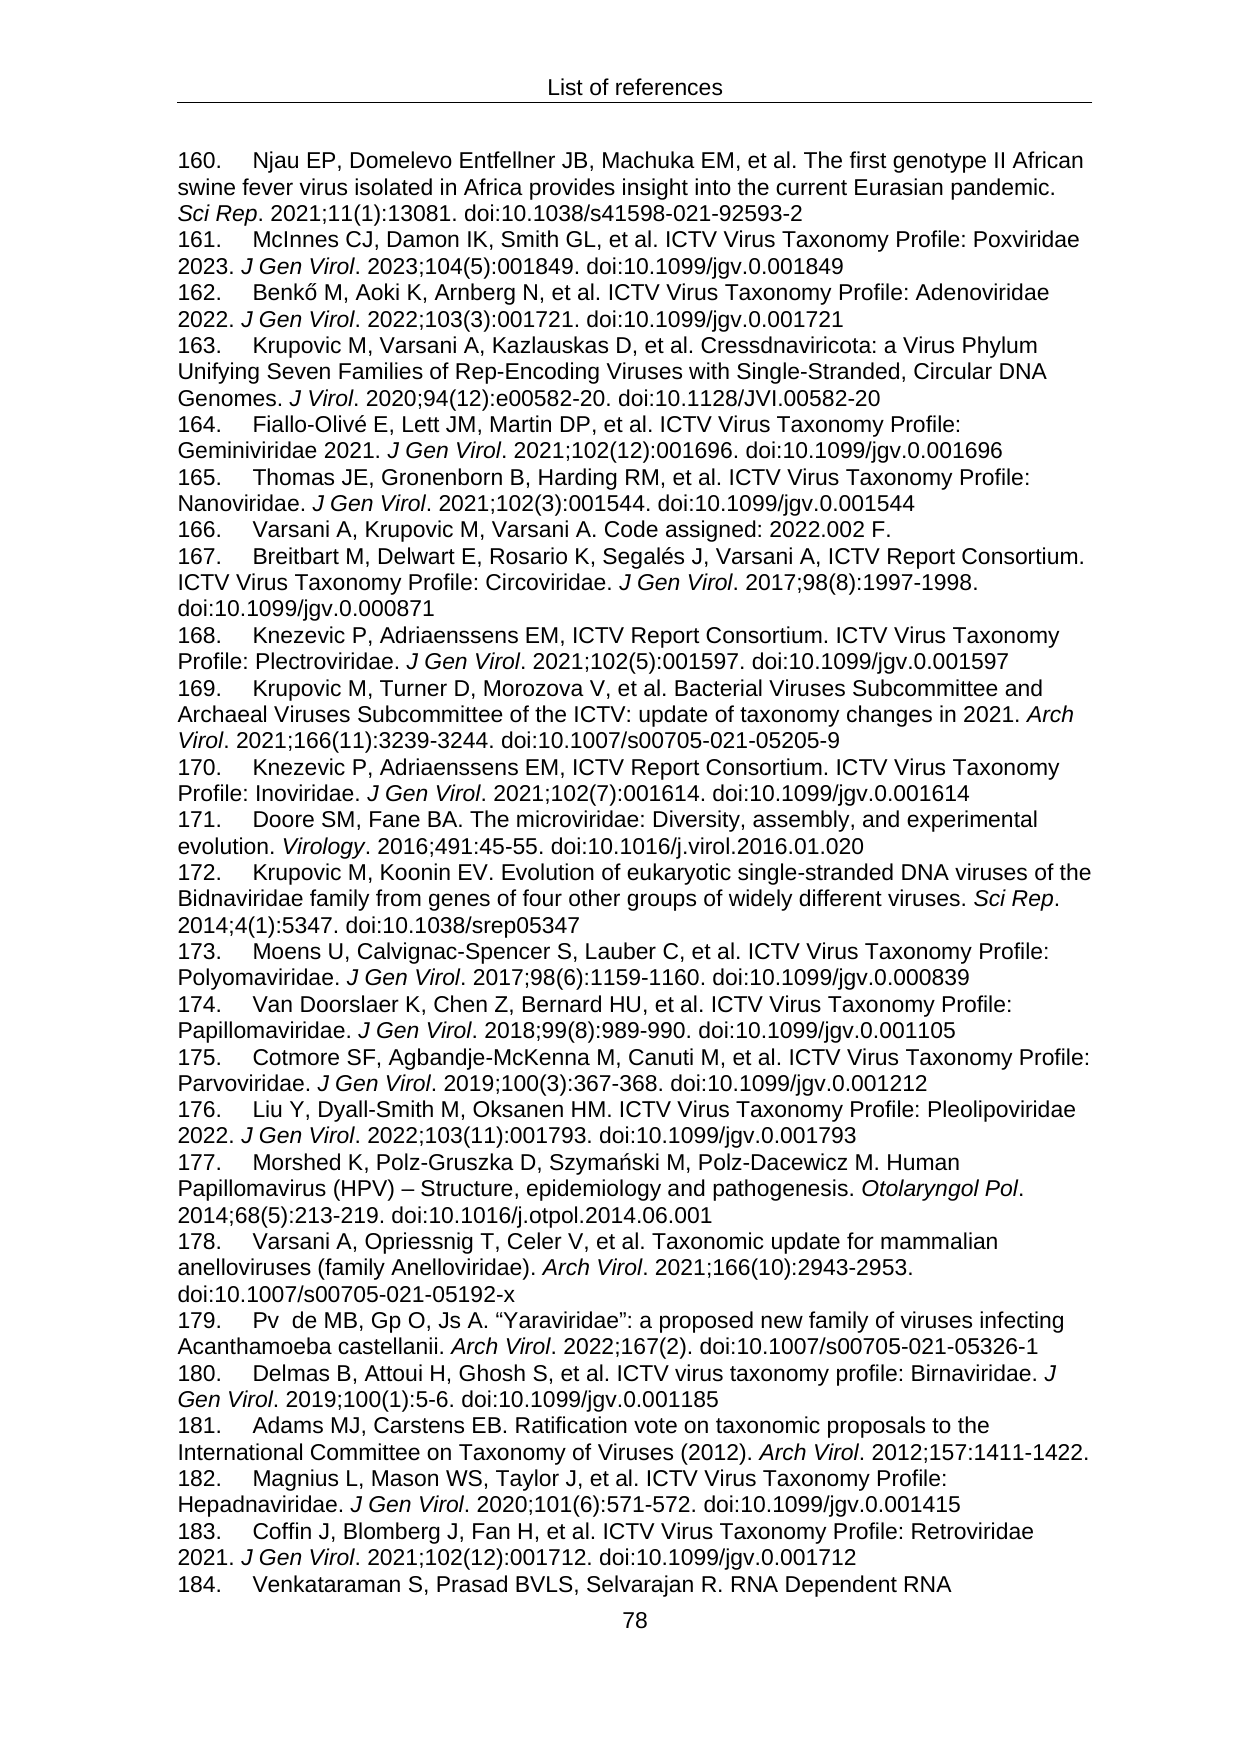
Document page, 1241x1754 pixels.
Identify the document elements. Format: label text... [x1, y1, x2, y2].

text 164. Fiallo-Olivé E, Lett JM, Martin DP, et al. ICTV Virus Taxonomy Profile: Geminiviridae 2021. J Gen Virol. 2021;102(12):001696. doi:10.1099/jgv.0.001696 [177, 411, 1092, 464]
text 175. Cotmore SF, Agbandje-McKenna M, Canuti M, et al. ICTV Virus Taxonomy Profile: Parvoviridae. J Gen Virol. 2019;100(3):367-368. doi:10.1099/jgv.0.001212 [177, 1043, 1092, 1096]
text 168. Knezevic P, Adriaenssens EM, ICTV Report Consortium. ICTV Virus Taxonomy Profile: Plectroviridae. J Gen Virol. 2021;102(5):001597. doi:10.1099/jgv.0.001597 [177, 622, 1092, 674]
text 160. Njau EP, Domelevo Entfellner JB, Machuka EM, et al. The first genotype II African swine fever virus isolated in Africa provides insight into the current Eurasian pandemic. Sci Rep. 2021;11(1):13081. doi:10.1038/s41598-021-92593-2 [177, 147, 1092, 226]
text 167. Breitbart M, Delwart E, Rosario K, Segalés J, Varsani A, ICTV Report Consortium. ICTV Virus Taxonomy Profile: Circoviridae. J Gen Virol. 2017;98(8):1997-1998. doi:10.1099/jgv.0.000871 [177, 543, 1092, 622]
text 179. Pv de MB, Gp O, Js A. “Yaraviridae”: a proposed new family of viruses infecting Acanthamoeba castellanii. Arch Virol. 2022;167(2). doi:10.1007/s00705-021-05326-1 [177, 1307, 1092, 1360]
text 176. Liu Y, Dyall-Smith M, Oksanen HM. ICTV Virus Taxonomy Profile: Pleolipoviridae 2022. J Gen Virol. 2022;103(11):001793. doi:10.1099/jgv.0.001793 [177, 1096, 1092, 1149]
text 182. Magnius L, Mason WS, Taylor J, et al. ICTV Virus Taxonomy Profile: Hepadnaviridae. J Gen Virol. 2020;101(6):571-572. doi:10.1099/jgv.0.001415 [177, 1465, 1092, 1518]
text 183. Coffin J, Blomberg J, Fan H, et al. ICTV Virus Taxonomy Profile: Retroviridae 2021. J Gen Virol. 2021;102(12):001712. doi:10.1099/jgv.0.001712 [177, 1518, 1092, 1571]
text 184. Venkataraman S, Prasad BVLS, Selvarajan R. RNA Dependent RNA [177, 1571, 1092, 1597]
text 177. Morshed K, Polz-Gruszka D, Szymański M, Polz-Dacewicz M. Human Papillomavirus (HPV) – Structure, epidemiology and pathogenesis. Otolaryngol Pol. 2014;68(5):213-219. doi:10.1016/j.otpol.2014.06.001 [177, 1149, 1092, 1228]
text 169. Krupovic M, Turner D, Morozova V, et al. Bacterial Viruses Subcommittee and Archaeal Viruses Subcommittee of the ICTV: update of taxonomy changes in 2021. Arch Virol. 2021;166(11):3239-3244. doi:10.1007/s00705-021-05205-9 [177, 674, 1092, 753]
text 181. Adams MJ, Carstens EB. Ratification vote on taxonomic proposals to the International Committee on Taxonomy of Viruses (2012). Arch Virol. 2012;157:1411-1422. [177, 1412, 1092, 1465]
text 178. Varsani A, Opriessnig T, Celer V, et al. Taxonomic update for mammalian anelloviruses (family Anelloviridae). Arch Virol. 2021;166(10):2943-2953. doi:10.1007/s00705-021-05192-x [177, 1228, 1092, 1307]
text 174. Van Doorslaer K, Chen Z, Bernard HU, et al. ICTV Virus Taxonomy Profile: Papillomaviridae. J Gen Virol. 2018;99(8):989-990. doi:10.1099/jgv.0.001105 [177, 991, 1092, 1043]
text 170. Knezevic P, Adriaenssens EM, ICTV Report Consortium. ICTV Virus Taxonomy Profile: Inoviridae. J Gen Virol. 2021;102(7):001614. doi:10.1099/jgv.0.001614 [177, 753, 1092, 806]
text 161. McInnes CJ, Damon IK, Smith GL, et al. ICTV Virus Taxonomy Profile: Poxviridae 2023. J Gen Virol. 2023;104(5):001849. doi:10.1099/jgv.0.001849 [177, 226, 1092, 279]
text 166. Varsani A, Krupovic M, Varsani A. Code assigned: 2022.002 F. [177, 516, 1092, 543]
text 165. Thomas JE, Gronenborn B, Harding RM, et al. ICTV Virus Taxonomy Profile: Nanoviridae. J Gen Virol. 2021;102(3):001544. doi:10.1099/jgv.0.001544 [177, 464, 1092, 516]
text 172. Krupovic M, Koonin EV. Evolution of eukaryotic single-stranded DNA viruses of the Bidnaviridae family from genes of four other groups of widely different viruses. Sci Rep. 2014;4(1):5347. doi:10.1038/srep05347 [177, 859, 1092, 938]
text 163. Krupovic M, Varsani A, Kazlauskas D, et al. Cressdnaviricota: a Virus Phylum Unifying Seven Families of Rep-Encoding Viruses with Single-Stranded, Circular DNA Genomes. J Virol. 2020;94(12):e00582-20. doi:10.1128/JVI.00582-20 [177, 332, 1092, 411]
text 180. Delmas B, Attoui H, Ghosh S, et al. ICTV virus taxonomy profile: Birnaviridae. J Gen Virol. 2019;100(1):5-6. doi:10.1099/jgv.0.001185 [177, 1360, 1092, 1412]
text 162. Benkő M, Aoki K, Arnberg N, et al. ICTV Virus Taxonomy Profile: Adenoviridae 2022. J Gen Virol. 2022;103(3):001721. doi:10.1099/jgv.0.001721 [177, 279, 1092, 332]
text 171. Doore SM, Fane BA. The microviridae: Diversity, assembly, and experimental evolution. Virology. 2016;491:45-55. doi:10.1016/j.virol.2016.01.020 [177, 806, 1092, 859]
text 173. Moens U, Calvignac-Spencer S, Lauber C, et al. ICTV Virus Taxonomy Profile: Polyomaviridae. J Gen Virol. 2017;98(6):1159-1160. doi:10.1099/jgv.0.000839 [177, 938, 1092, 991]
